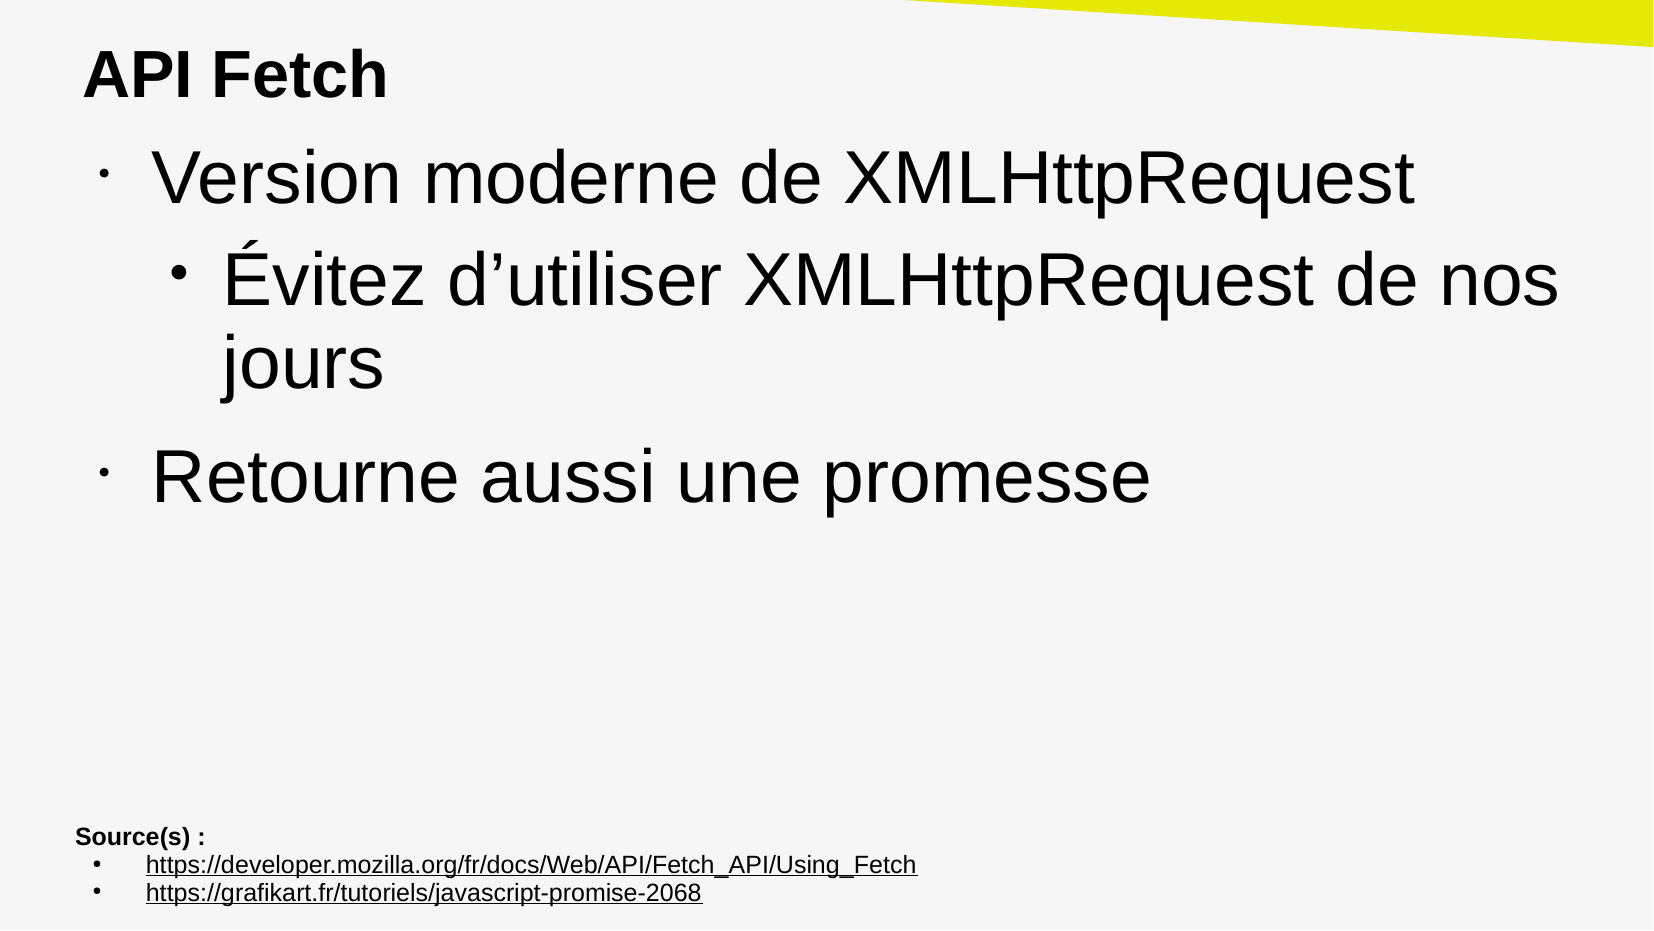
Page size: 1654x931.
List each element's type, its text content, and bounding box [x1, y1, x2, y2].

list Version moderne de XMLHttpRequest Évitez d’utiliser XMLHttpRequest de nos jours Retourne aussi une promesse [80, 135, 1620, 798]
text_box Source(s) : https://developer.mozilla.org/fr/docs/Web/API/Fetch_API/Using_Fetch https://grafikart.fr/tutoriels/javascript-promise-2068 [60, 815, 1546, 929]
text_box [903, 0, 1654, 48]
title API Fetch [82, 37, 1571, 114]
